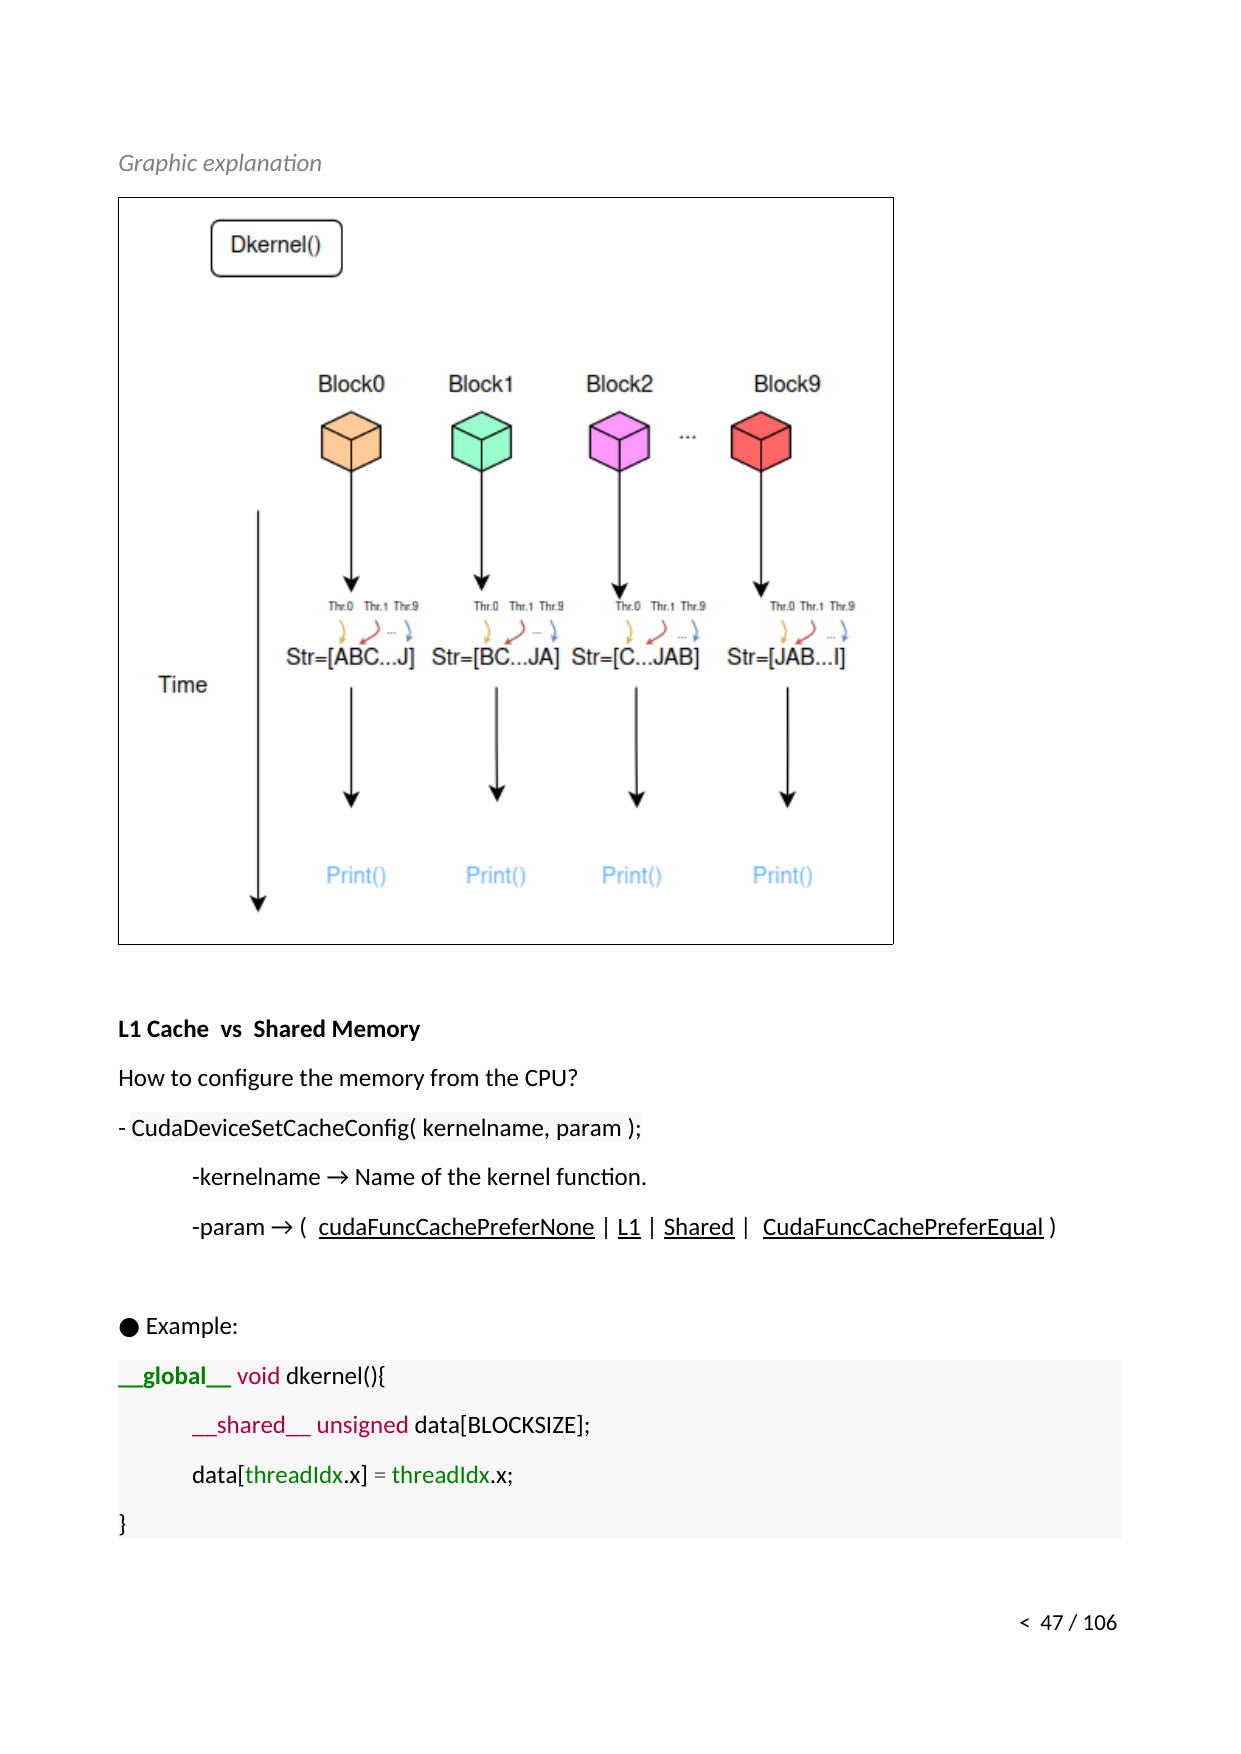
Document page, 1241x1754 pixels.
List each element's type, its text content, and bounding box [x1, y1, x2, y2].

text __global__ void dkernel(){ [118, 1360, 1122, 1390]
text How to configure the memory from the CPU? [118, 1062, 1122, 1093]
text data[threadIdx.x] = threadIdx.x; [118, 1459, 1122, 1489]
picture [121, 200, 890, 941]
text -param → ( cudaFuncCachePreferNone | L1 | Shared | CudaFuncCachePreferEqual ) [118, 1211, 1122, 1242]
text ● Example: [118, 1310, 1122, 1341]
text } [118, 1508, 1122, 1539]
text L1 Cache vs Shared Memory [118, 1013, 1122, 1043]
text __shared__ unsigned data[BLOCKSIZE]; [118, 1409, 1122, 1440]
text -kernelname → Name of the kernel function. [118, 1161, 1122, 1192]
text Graphic explanation [118, 148, 1122, 178]
text - CudaDeviceSetCacheConfig( kernelname, param ); [118, 1112, 1122, 1142]
